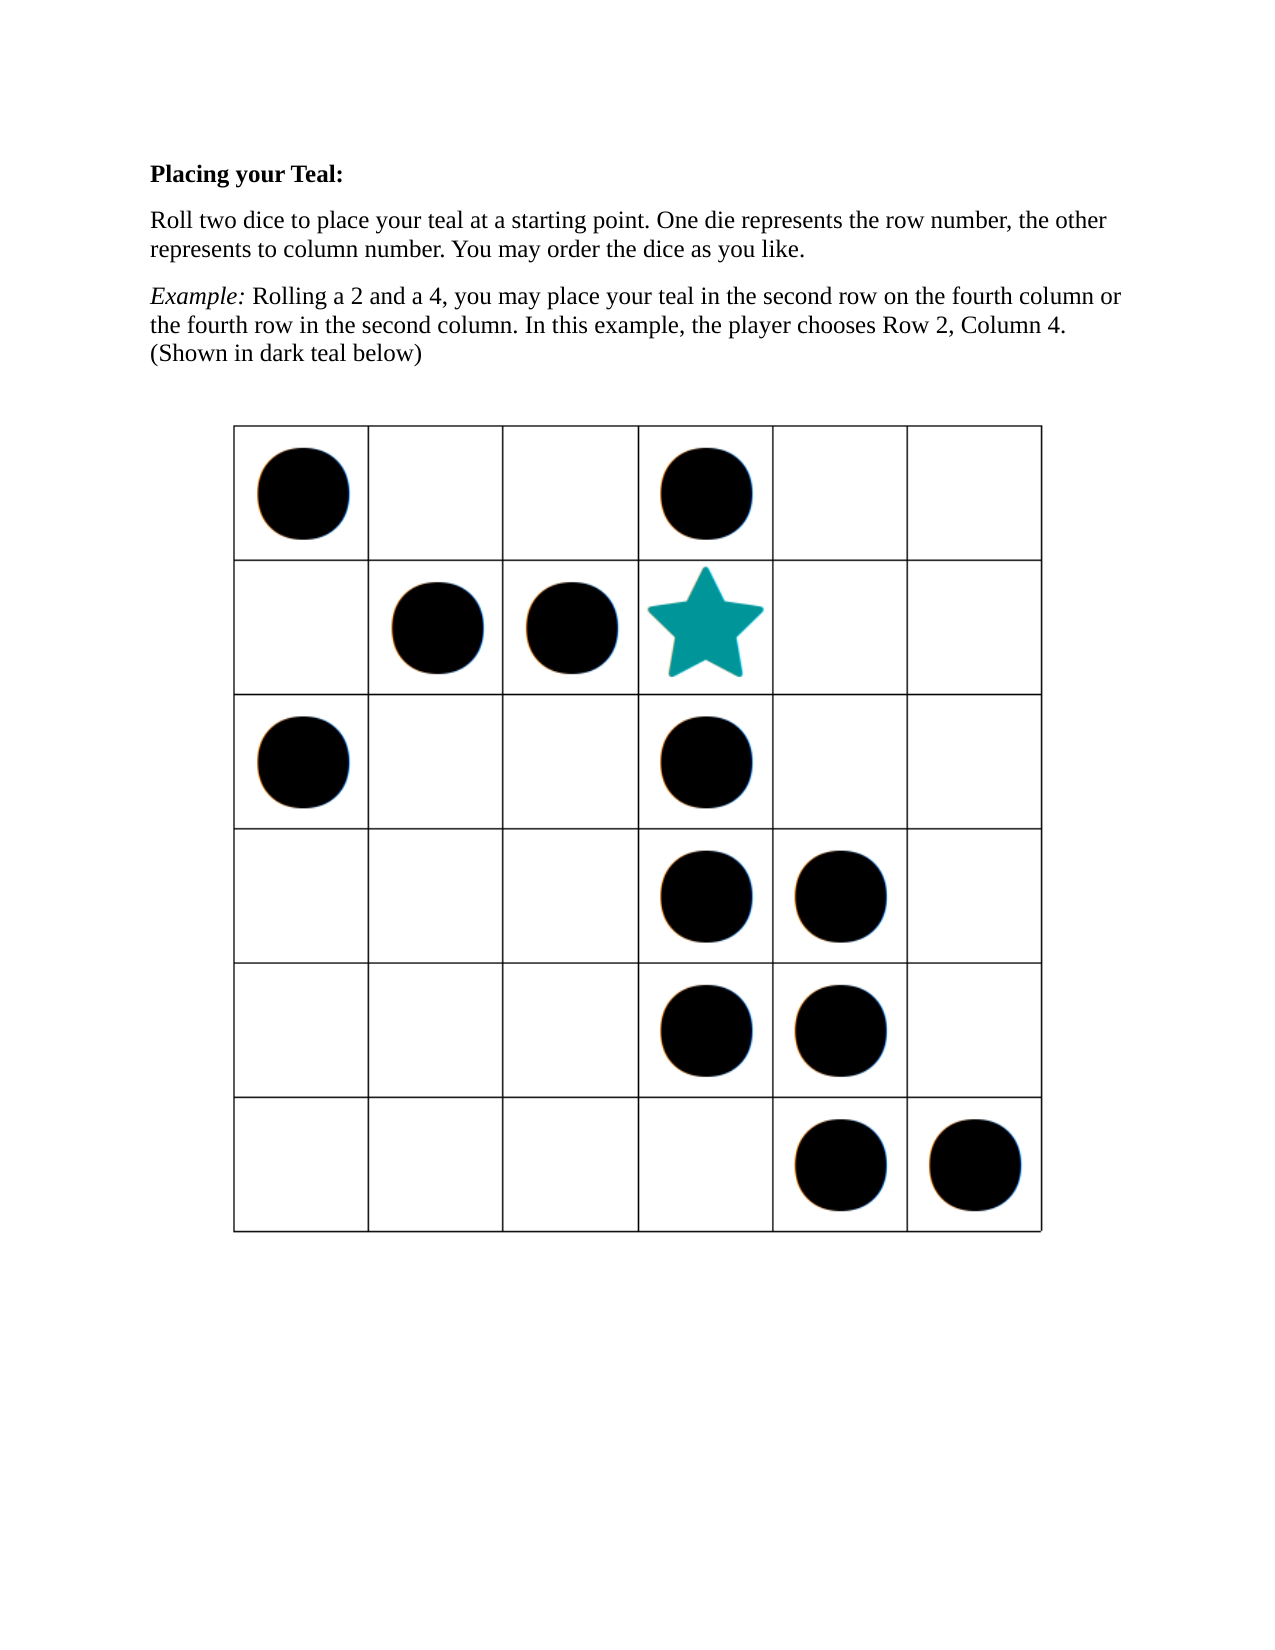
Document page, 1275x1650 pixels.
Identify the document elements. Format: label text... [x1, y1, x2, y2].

text Roll two dice to place your teal at a starting point. One die represents the row number, the other represents to column number. You may order the dice as you like. [150, 206, 1125, 263]
picture [225, 417, 1050, 1241]
text Example: Rolling a 2 and a 4, you may place your teal in the second row on the fourth column or the fourth row in the second column. In this example, the player chooses Row 2, Column 4. (Shown in dark teal below) [150, 281, 1125, 367]
text Placing your Teal: [150, 159, 1125, 188]
